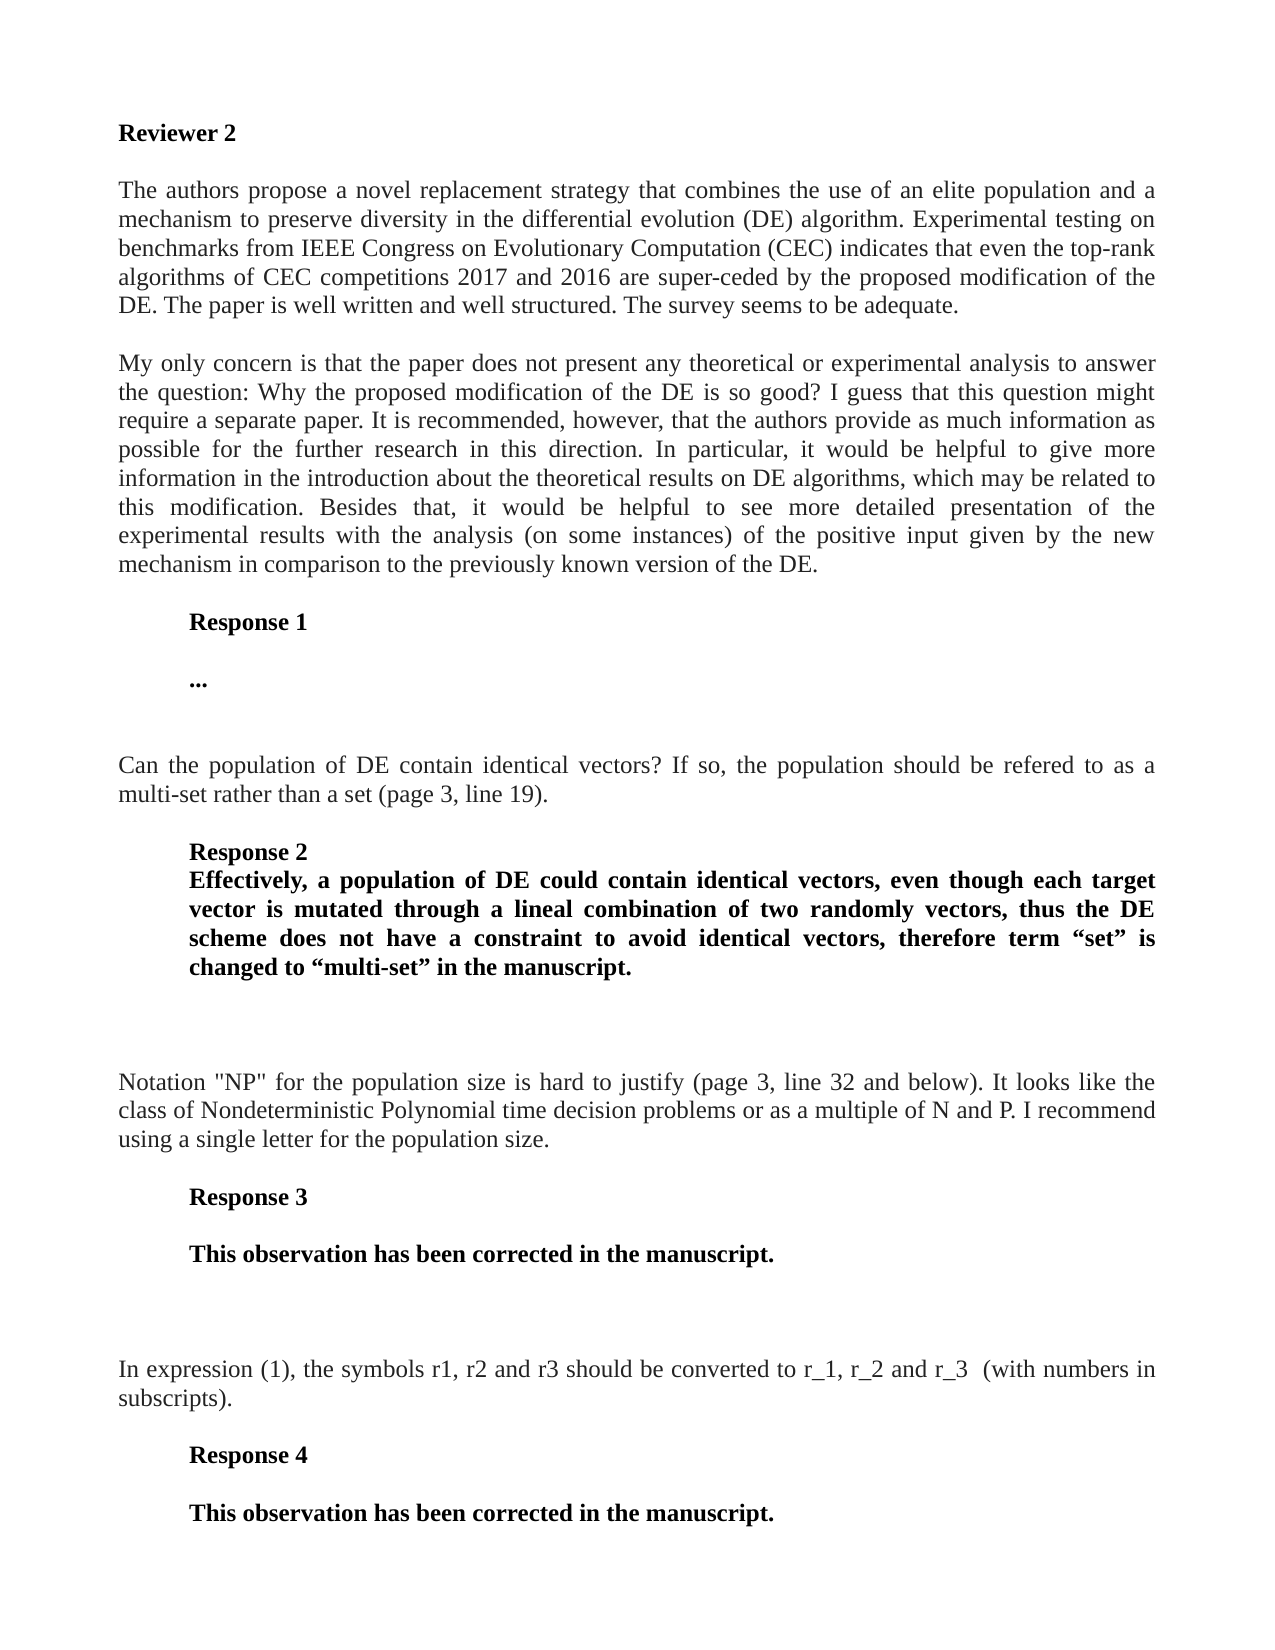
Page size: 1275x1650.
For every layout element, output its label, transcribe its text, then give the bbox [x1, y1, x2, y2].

text ... [189, 664, 1157, 693]
text My only concern is that the paper does not present any theoretical or experimental analysis to answer the question: Why the proposed modification of the DE is so good? I guess that this question might require a separate paper. It is recommended, however, that the authors provide as much information as possible for the further research in this direction. In particular, it would be helpful to give more information in the introduction about the theoretical results on DE algorithms, which may be related to this modification. Besides that, it would be helpful to see more detailed presentation of the experimental results with the analysis (on some instances) of the positive input given by the new mechanism in comparison to the previously known version of the DE. [118, 348, 1157, 578]
text Reviewer 2 [118, 118, 1157, 147]
text Response 3 [189, 1182, 1157, 1211]
text This observation has been corrected in the manuscript. [189, 1498, 1157, 1527]
text Response 1 [189, 607, 1157, 636]
text This observation has been corrected in the manuscript. [189, 1239, 1157, 1268]
text In expression (1), the symbols r1, r2 and r3 should be converted to r_1, r_2 and r_3 (with numbers in subscripts). [118, 1354, 1157, 1412]
text The authors propose a novel replacement strategy that combines the use of an elite population and a mechanism to preserve diversity in the differential evolution (DE) algorithm. Experimental testing on benchmarks from IEEE Congress on Evolutionary Computation (CEC) indicates that even the top-rank algorithms of CEC competitions 2017 and 2016 are super-ceded by the proposed modification of the DE. The paper is well written and well structured. The survey seems to be adequate. [118, 176, 1157, 319]
text Can the population of DE contain identical vectors? If so, the population should be refered to as a multi-set rather than a set (page 3, line 19). [118, 751, 1157, 808]
text Notation "NP" for the population size is hard to justify (page 3, line 32 and below). It looks like the class of Nondeterministic Polynomial time decision problems or as a multiple of N and P. I recommend using a single letter for the population size. [118, 1067, 1157, 1153]
text Response 4 [189, 1441, 1157, 1469]
text Effectively, a population of DE could contain identical vectors, even though each target vector is mutated through a lineal combination of two randomly vectors, thus the DE scheme does not have a constraint to avoid identical vectors, therefore term “set” is changed to “multi-set” in the manuscript. [189, 866, 1157, 981]
text Response 2 [189, 837, 1157, 866]
